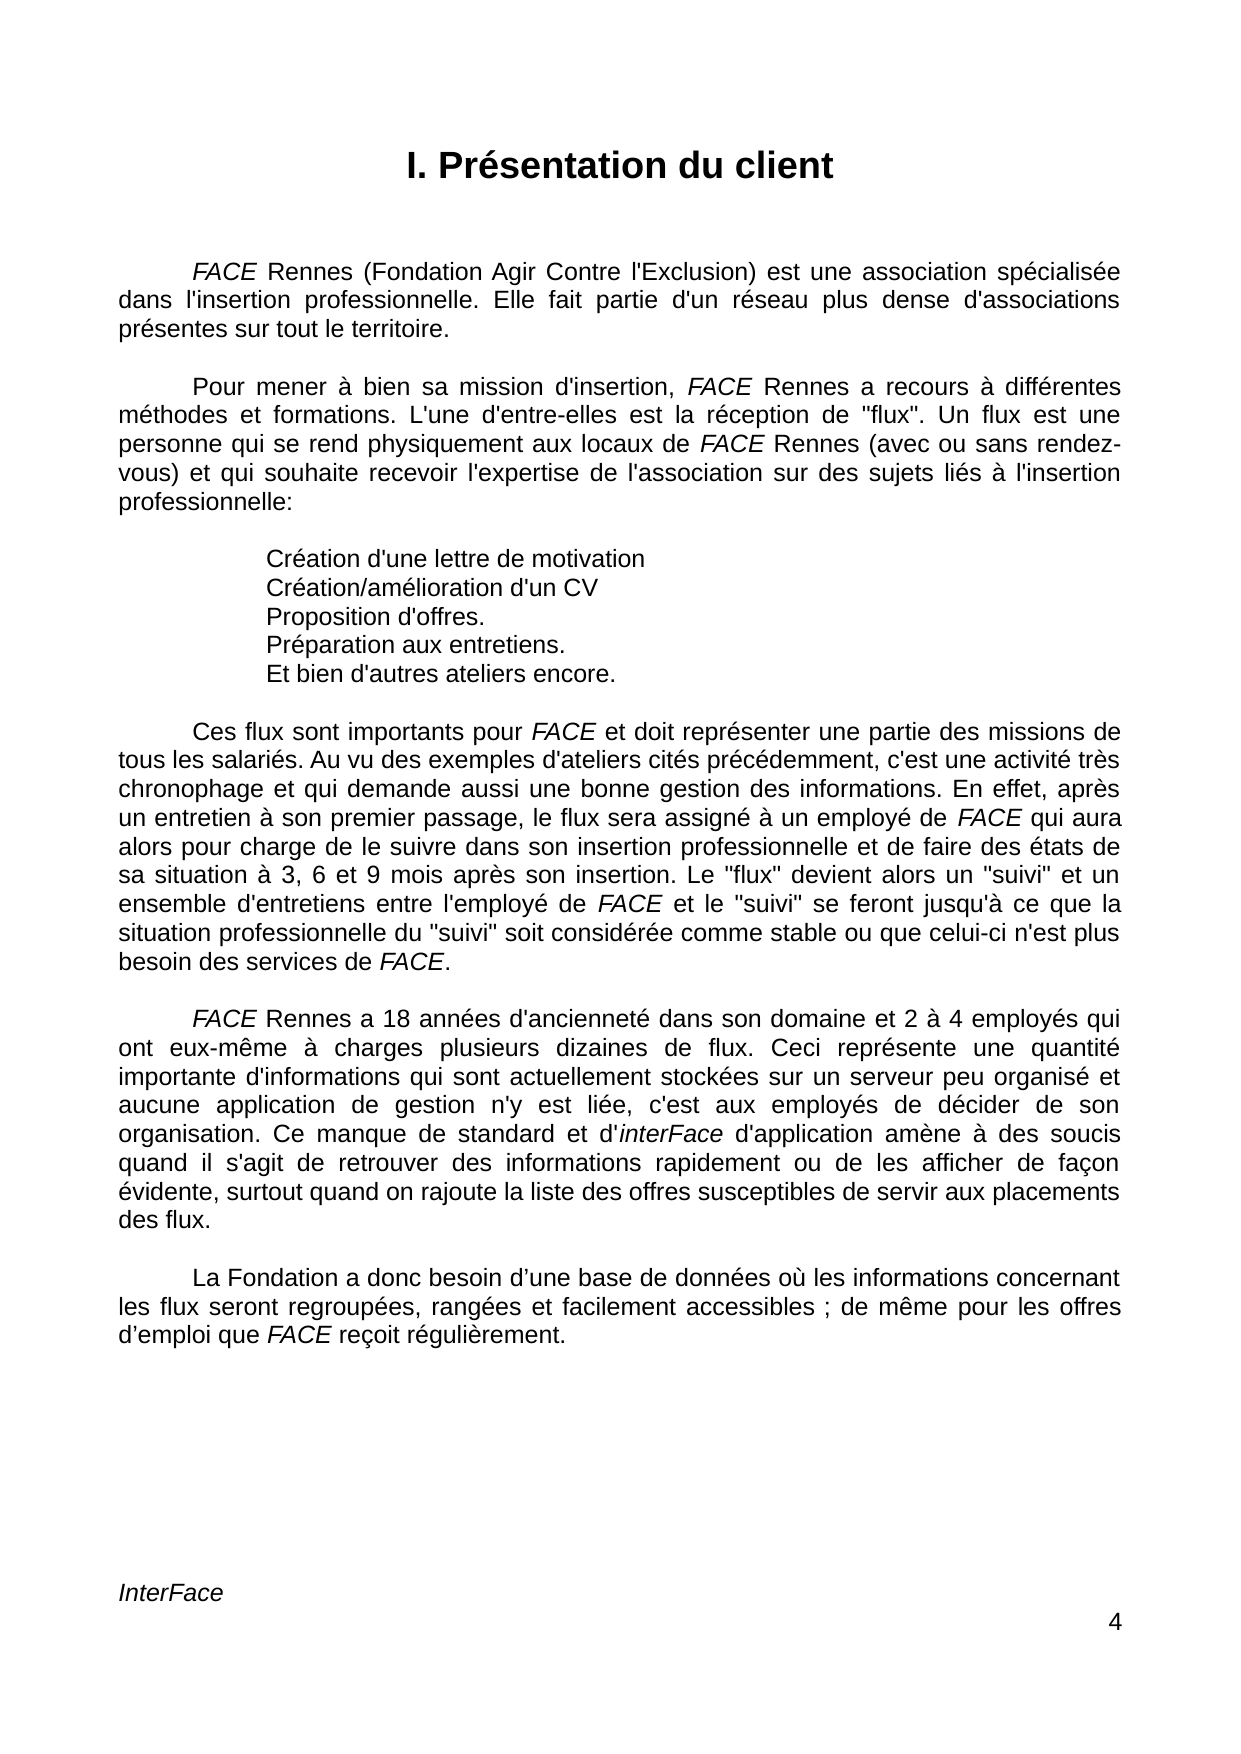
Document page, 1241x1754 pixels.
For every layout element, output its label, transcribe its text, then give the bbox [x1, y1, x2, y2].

text Création d'une lettre de motivation [118, 544, 1122, 573]
text Préparation aux entretiens. [118, 631, 1122, 659]
text Pour mener à bien sa mission d'insertion, FACE Rennes a recours à différentes méthodes et formations. L'une d'entre-elles est la réception de "flux". Un flux est une personne qui se rend physiquement aux locaux de FACE Rennes (avec ou sans rendez-vous) et qui souhaite recevoir l'expertise de l'association sur des sujets liés à l'insertion professionnelle: [118, 372, 1122, 516]
text Et bien d'autres ateliers encore. [118, 659, 1122, 688]
text La Fondation a donc besoin d’une base de données où les informations concernant les flux seront regroupées, rangées et facilement accessibles ; de même pour les offres d’emploi que FACE reçoit régulièrement. [118, 1263, 1122, 1349]
text Ces flux sont importants pour FACE et doit représenter une partie des missions de tous les salariés. Au vu des exemples d'ateliers cités précédemment, c'est une activité très chronophage et qui demande aussi une bonne gestion des informations. En effet, après un entretien à son premier passage, le flux sera assigné à un employé de FACE qui aura alors pour charge de le suivre dans son insertion professionnelle et de faire des états de sa situation à 3, 6 et 9 mois après son insertion. Le "flux" devient alors un "suivi" et un ensemble d'entretiens entre l'employé de FACE et le "suivi" se feront jusqu'à ce que la situation professionnelle du "suivi" soit considérée comme stable ou que celui-ci n'est plus besoin des services de FACE. [118, 717, 1122, 976]
text FACE Rennes (Fondation Agir Contre l'Exclusion) est une association spécialisée dans l'insertion professionnelle. Elle fait partie d'un réseau plus dense d'associations présentes sur tout le territoire. [118, 257, 1122, 343]
text Création/amélioration d'un CV [118, 573, 1122, 602]
text FACE Rennes a 18 années d'ancienneté dans son domaine et 2 à 4 employés qui ont eux-même à charges plusieurs dizaines de flux. Ceci représente une quantité importante d'informations qui sont actuellement stockées sur un serveur peu organisé et aucune application de gestion n'y est liée, c'est aux employés de décider de son organisation. Ce manque de standard et d'interFace d'application amène à des soucis quand il s'agit de retrouver des informations rapidement ou de les afficher de façon évidente, surtout quand on rajoute la liste des offres susceptibles de servir aux placements des flux. [118, 1004, 1122, 1234]
subtitle I. Présentation du client [118, 143, 1122, 187]
text Proposition d'offres. [118, 602, 1122, 631]
